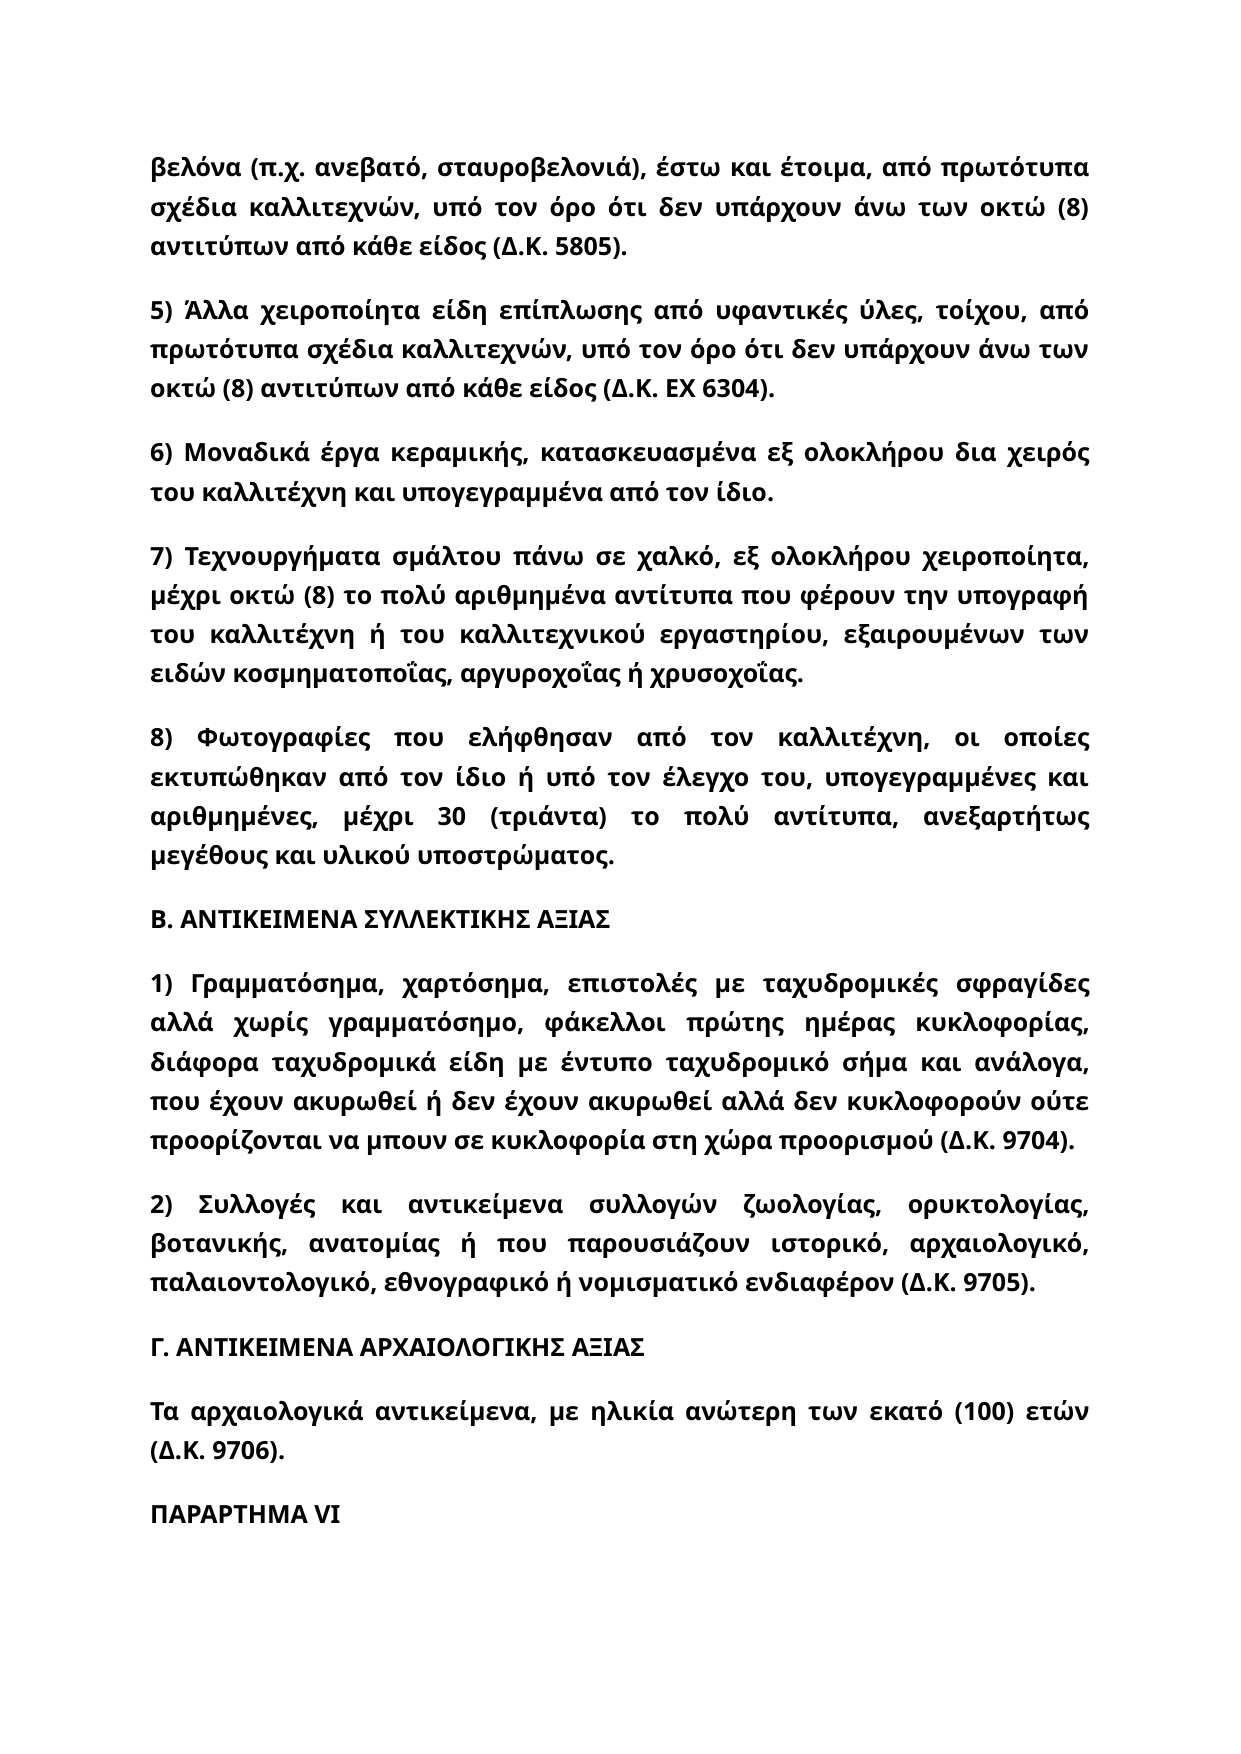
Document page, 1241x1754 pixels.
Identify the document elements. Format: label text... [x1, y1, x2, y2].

text 8) Φωτογραφίες που ελήφθησαν από τον καλλιτέχνη, οι οποίες εκτυπώθηκαν από τον ίδιο ή υπό τον έλεγχο του, υπογεγραμμένες και αριθμημένες, μέχρι 30 (τριάντα) το πολύ αντίτυπα, ανεξαρτήτως μεγέθους και υλικού υποστρώματος. [150, 720, 1090, 872]
text ΠΑΡΑΡΤΗΜΑ VI [150, 1497, 1090, 1531]
text βελόνα (π.χ. ανεβατό, σταυροβελονιά), έστω και έτοιμα, από πρωτότυπα σχέδια καλλιτεχνών, υπό τον όρο ότι δεν υπάρχουν άνω των οκτώ (8) αντιτύπων από κάθε είδος (Δ.Κ. 5805). [150, 150, 1090, 262]
text Β. ΑΝΤΙΚΕΙΜΕΝΑ ΣΥΛΛΕΚΤΙΚΗΣ ΑΞΙΑΣ [150, 902, 1090, 936]
text Γ. ΑΝΤΙΚΕΙΜΕΝΑ ΑΡΧΑΙΟΛΟΓΙΚΗΣ ΑΞΙΑΣ [150, 1329, 1090, 1363]
text Τα αρχαιολογικά αντικείμενα, με ηλικία ανώτερη των εκατό (100) ετών (Δ.Κ. 9706). [150, 1393, 1090, 1467]
text 5) Άλλα χειροποίητα είδη επίπλωσης από υφαντικές ύλες, τοίχου, από πρωτότυπα σχέδια καλλιτεχνών, υπό τον όρο ότι δεν υπάρχουν άνω των οκτώ (8) αντιτύπων από κάθε είδος (Δ.Κ. ΕΧ 6304). [150, 292, 1090, 405]
text 1) Γραμματόσημα, χαρτόσημα, επιστολές με ταχυδρομικές σφραγίδες αλλά χωρίς γραμματόσημο, φάκελλοι πρώτης ημέρας κυκλοφορίας, διάφορα ταχυδρομικά είδη με έντυπο ταχυδρομικό σήμα και ανάλογα, που έχουν ακυρωθεί ή δεν έχουν ακυρωθεί αλλά δεν κυκλοφορούν ούτε προορίζονται να μπουν σε κυκλοφορία στη χώρα προορισμού (Δ.Κ. 9704). [150, 966, 1090, 1157]
text 2) Συλλογές και αντικείμενα συλλογών ζωολογίας, ορυκτολογίας, βοτανικής, ανατομίας ή που παρουσιάζουν ιστορικό, αρχαιολογικό, παλαιοντολογικό, εθνογραφικό ή νομισματικό ενδιαφέρον (Δ.Κ. 9705). [150, 1187, 1090, 1299]
text 7) Τεχνουργήματα σμάλτου πάνω σε χαλκό, εξ ολοκλήρου χειροποίητα, μέχρι οκτώ (8) το πολύ αριθμημένα αντίτυπα που φέρουν την υπογραφή του καλλιτέχνη ή του καλλιτεχνικού εργαστηρίου, εξαιρουμένων των ειδών κοσμηματοποΐας, αργυροχοΐας ή χρυσοχοΐας. [150, 538, 1090, 690]
text 6) Μοναδικά έργα κεραμικής, κατασκευασμένα εξ ολοκλήρου δια χειρός του καλλιτέχνη και υπογεγραμμένα από τον ίδιο. [150, 435, 1090, 508]
